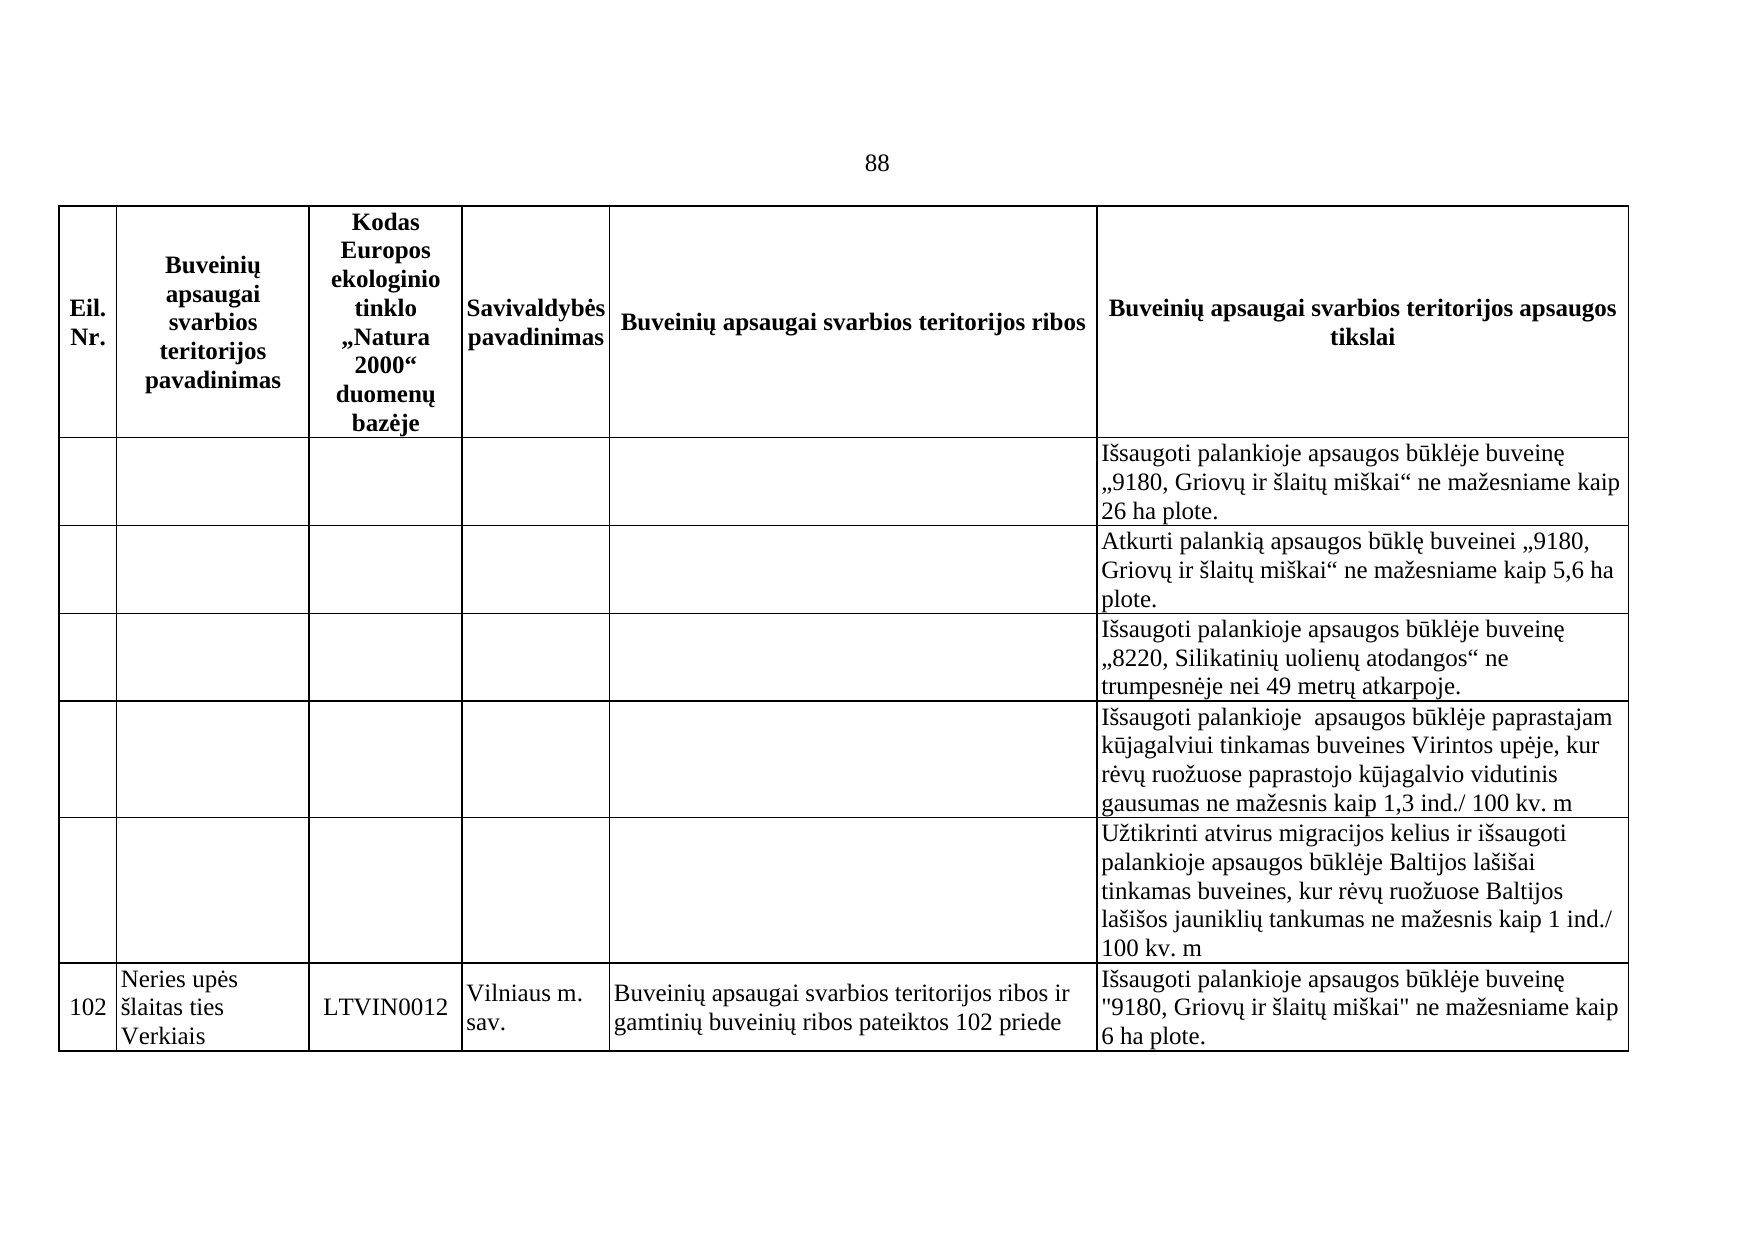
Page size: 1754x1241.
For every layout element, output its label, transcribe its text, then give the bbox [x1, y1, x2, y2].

table_cell [310, 438, 461, 524]
table_cell [310, 526, 461, 612]
table_cell [310, 702, 461, 817]
table_header Buveinių apsaugai svarbios teritorijos ribos [610, 207, 1096, 437]
table_cell [117, 614, 308, 700]
table_cell [60, 702, 116, 817]
table_cell [117, 438, 308, 524]
table_cell [463, 614, 609, 700]
table_cell [60, 818, 116, 962]
table_cell Užtikrinti atvirus migracijos kelius ir išsaugoti palankioje apsaugos būklėje Baltijos lašišai tinkamas buveines, kur rėvų ruožuose Baltijos lašišos jauniklių tankumas ne mažesnis kaip 1 ind./ 100 kv. m [1098, 818, 1628, 962]
table_cell [60, 526, 116, 612]
table_cell Išsaugoti palankioje apsaugos būklėje buveinę „9180, Griovų ir šlaitų miškai“ ne mažesniame kaip 26 ha plote. [1098, 438, 1628, 524]
table_cell [610, 526, 1096, 612]
table_header Buveinių apsaugai svarbios teritorijos apsaugos tikslai [1098, 207, 1628, 437]
table_cell LTVIN0012 [310, 964, 461, 1050]
table_cell [463, 818, 609, 962]
table_cell [463, 526, 609, 612]
table_header Kodas Europos ekologinio tinklo „Natura 2000“ duomenų bazėje [310, 207, 461, 437]
table_cell [60, 614, 116, 700]
table_cell [117, 526, 308, 612]
table_cell [610, 438, 1096, 524]
table_cell [610, 614, 1096, 700]
table_header Buveinių apsaugai svarbios teritorijos pavadinimas [117, 207, 308, 437]
table_cell 102 [60, 964, 116, 1050]
table_header Savivaldybės pavadinimas [463, 207, 609, 437]
table_header Eil. Nr. [60, 207, 116, 437]
table_cell [117, 702, 308, 817]
table_cell Išsaugoti palankioje apsaugos būklėje buveinę „8220, Silikatinių uolienų atodangos“ ne trumpesnėje nei 49 metrų atkarpoje. [1098, 614, 1628, 700]
table_cell [310, 614, 461, 700]
table_cell Išsaugoti palankioje apsaugos būklėje buveinę "9180, Griovų ir šlaitų miškai" ne mažesniame kaip 6 ha plote. [1098, 964, 1628, 1050]
table_cell Atkurti palankią apsaugos būklę buveinei „9180, Griovų ir šlaitų miškai“ ne mažesniame kaip 5,6 ha plote. [1098, 526, 1628, 612]
table_cell Buveinių apsaugai svarbios teritorijos ribos ir gamtinių buveinių ribos pateiktos 102 priede [610, 964, 1096, 1050]
table_cell Vilniaus m. sav. [463, 964, 609, 1050]
table_cell [610, 702, 1096, 817]
table_cell [310, 818, 461, 962]
table_cell [463, 702, 609, 817]
table_cell [117, 818, 308, 962]
table_cell [610, 818, 1096, 962]
table_cell [60, 438, 116, 524]
table_cell Išsaugoti palankioje apsaugos būklėje paprastajam kūjagalviui tinkamas buveines Virintos upėje, kur rėvų ruožuose paprastojo kūjagalvio vidutinis gausumas ne mažesnis kaip 1,3 ind./ 100 kv. m [1098, 702, 1628, 817]
table_cell Neries upės šlaitas ties Verkiais [117, 964, 308, 1050]
table_cell [463, 438, 609, 524]
